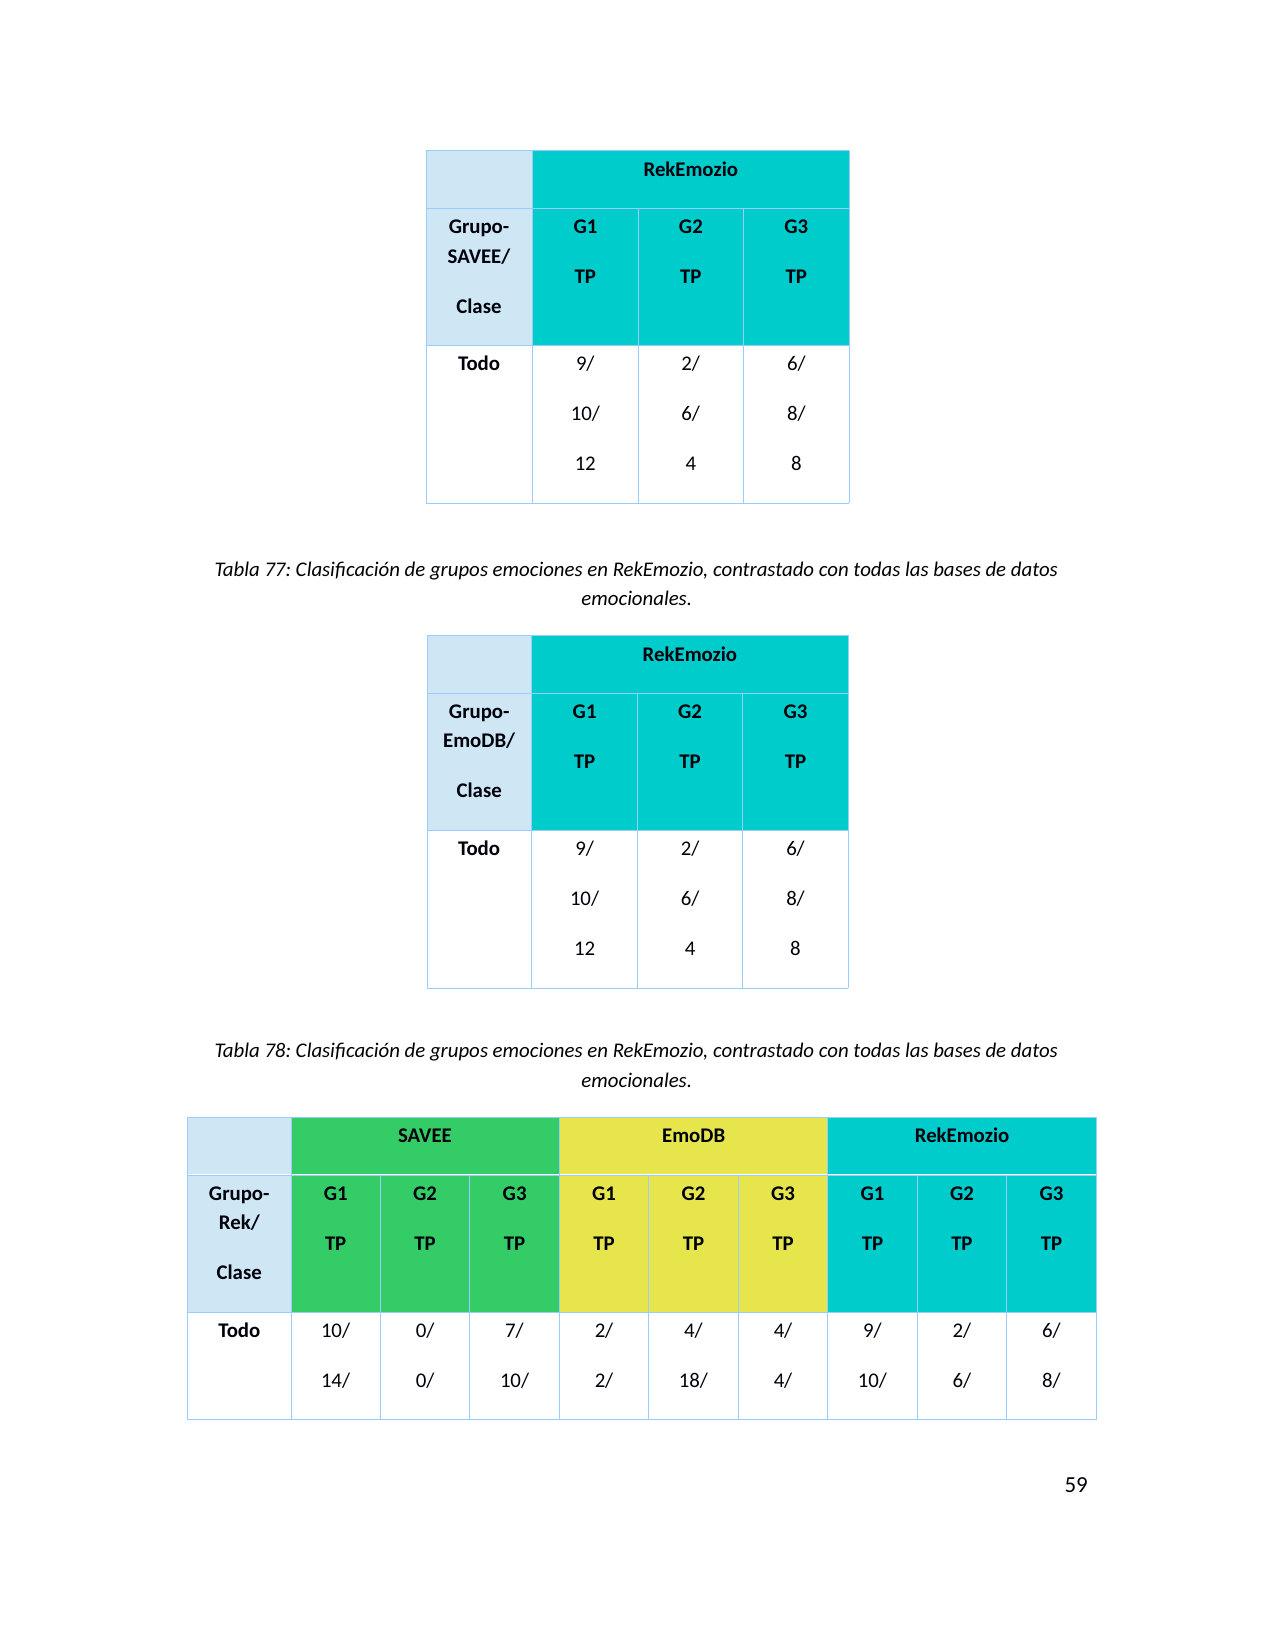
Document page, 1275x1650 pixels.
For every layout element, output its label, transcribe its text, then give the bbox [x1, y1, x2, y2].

table_cell G3 TP [739, 1176, 827, 1312]
table_cell G2 TP [638, 694, 742, 830]
table_cell Todo [427, 346, 532, 503]
table_cell 2/ 6/ 4 [638, 831, 742, 987]
table_header [188, 1118, 291, 1174]
table_header [427, 151, 532, 208]
table_cell G2 TP [918, 1176, 1006, 1312]
table_cell 9/ 10/ [828, 1313, 917, 1419]
table_cell 6/ 8/ 8 [743, 831, 848, 987]
table_cell 4/ 18/ [649, 1313, 738, 1419]
table_cell 6/ 8/ 8 [744, 346, 849, 503]
table_cell G2 TP [381, 1176, 469, 1312]
table_header SAVEE [292, 1118, 559, 1174]
table_cell G2 TP [639, 209, 743, 345]
text Tabla 78: Clasificación de grupos emociones en RekEmozio, contrastado con todas las bases de datos emocionales. [187, 1038, 1087, 1092]
table_cell G3 TP [1007, 1176, 1096, 1312]
table_cell 4/ 4/ [739, 1313, 827, 1419]
table_cell 6/ 8/ [1007, 1313, 1096, 1419]
table_cell G1 TP [533, 209, 638, 345]
table_cell 7/ 10/ [470, 1313, 559, 1419]
table_cell Grupo-Rek/ Clase [188, 1176, 291, 1312]
table_header RekEmozio [533, 151, 849, 208]
table_cell 10/ 14/ [292, 1313, 380, 1419]
table_cell G1 TP [532, 694, 637, 830]
table_cell Todo [428, 831, 531, 987]
table_cell 9/ 10/ 12 [532, 831, 637, 987]
table_cell G1 TP [560, 1176, 648, 1312]
table_cell G3 TP [743, 694, 848, 830]
table_cell Grupo-EmoDB/ Clase [428, 694, 531, 830]
table_cell Grupo-SAVEE/ Clase [427, 209, 532, 345]
table_cell Todo [188, 1313, 291, 1419]
table_header RekEmozio [828, 1118, 1096, 1174]
table_cell G1 TP [292, 1176, 380, 1312]
table_cell 2/ 6/ 4 [639, 346, 743, 503]
table_header [428, 636, 531, 693]
table_cell 2/ 6/ [918, 1313, 1006, 1419]
table_cell 0/ 0/ [381, 1313, 469, 1419]
table_cell 9/ 10/ 12 [533, 346, 638, 503]
table_cell G2 TP [649, 1176, 738, 1312]
table_header RekEmozio [532, 636, 848, 693]
table_cell 2/ 2/ [560, 1313, 648, 1419]
table_cell G3 TP [744, 209, 849, 345]
table_cell G1 TP [828, 1176, 917, 1312]
text Tabla 77: Clasificación de grupos emociones en RekEmozio, contrastado con todas las bases de datos emocionales. [187, 556, 1087, 610]
table_header EmoDB [560, 1118, 827, 1174]
table_cell G3 TP [470, 1176, 559, 1312]
